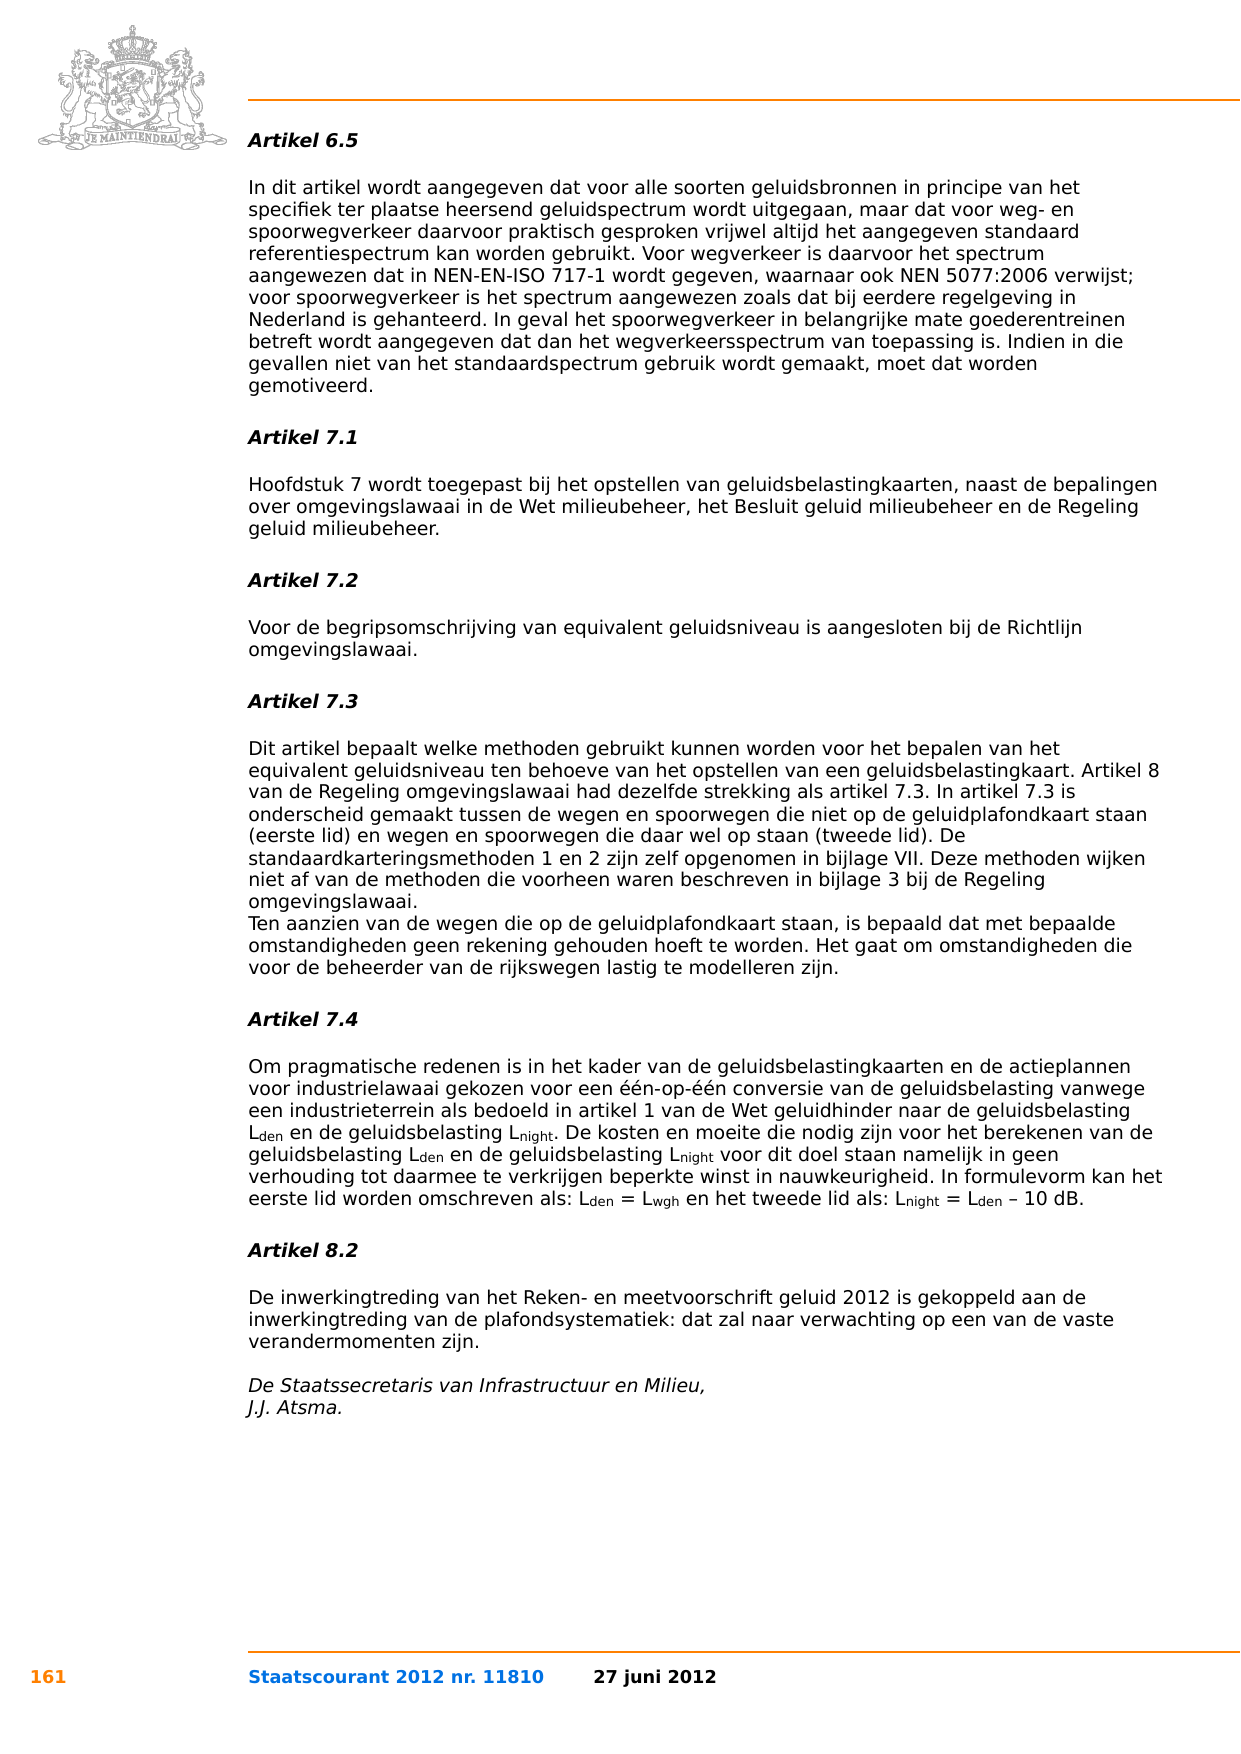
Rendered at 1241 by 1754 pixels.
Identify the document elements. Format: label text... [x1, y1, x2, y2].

subtitle Artikel 7.3 [248, 691, 1163, 712]
subtitle Artikel 7.1 [248, 427, 1163, 449]
subtitle Artikel 6.5 [248, 130, 1163, 152]
text Hoofdstuk 7 wordt toegepast bij het opstellen van geluidsbelastingkaarten, naast de bepalingen over omgevingslawaai in de Wet milieubeheer, het Besluit geluid milieubeheer en de Regeling geluid milieubeheer. [248, 474, 1163, 539]
subtitle Artikel 7.2 [248, 569, 1163, 592]
subtitle Artikel 7.4 [248, 1009, 1163, 1031]
text De Staatssecretaris van Infrastructuur en Milieu, J.J. Atsma. [248, 1375, 1163, 1419]
text De inwerkingtreding van het Reken- en meetvoorschrift geluid 2012 is gekoppeld aan de inwerkingtreding van de plafondsystematiek: dat zal naar verwachting op een van de vaste verandermomenten zijn. [248, 1287, 1163, 1353]
text Om pragmatische redenen is in het kader van de geluidsbelastingkaarten en de actieplannen voor industrielawaai gekozen voor een één-op-één conversie van de geluidsbelasting vanwege een industrieterrein als bedoeld in artikel 1 van de Wet geluidhinder naar de geluidsbelasting Lden en de geluidsbelasting Lnight. De kosten en moeite die nodig zijn voor het berekenen van de geluidsbelasting Lden en de geluidsbelasting Lnight voor dit doel staan namelijk in geen verhouding tot daarmee te verkrijgen beperkte winst in nauwkeurigheid. In formulevorm kan het eerste lid worden omschreven als: Lden = Lwgh en het tweede lid als: Lnight = Lden – 10 dB. [248, 1056, 1163, 1210]
picture [38, 25, 227, 150]
text Ten aanzien van de wegen die op de geluidplafondkaart staan, is bepaald dat met bepaalde omstandigheden geen rekening gehouden hoeft te worden. Het gaat om omstandigheden die voor de beheerder van de rijkswegen lastig te modelleren zijn. [248, 913, 1163, 979]
subtitle Artikel 8.2 [248, 1240, 1163, 1262]
text In dit artikel wordt aangegeven dat voor alle soorten geluidsbronnen in principe van het specifiek ter plaatse heersend geluidspectrum wordt uitgegaan, maar dat voor weg- en spoorwegverkeer daarvoor praktisch gesproken vrijwel altijd het aangegeven standaard referentiespectrum kan worden gebruikt. Voor wegverkeer is daarvoor het spectrum aangewezen dat in NEN-EN-ISO 717-1 wordt gegeven, waarnaar ook NEN 5077:2006 verwijst; voor spoorwegverkeer is het spectrum aangewezen zoals dat bij eerdere regelgeving in Nederland is gehanteerd. In geval het spoorwegverkeer in belangrijke mate goederentreinen betreft wordt aangegeven dat dan het wegverkeersspectrum van toepassing is. Indien in die gevallen niet van het standaardspectrum gebruik wordt gemaakt, moet dat worden gemotiveerd. [248, 177, 1163, 397]
text Dit artikel bepaalt welke methoden gebruikt kunnen worden voor het bepalen van het equivalent geluidsniveau ten behoeve van het opstellen van een geluidsbelastingkaart. Artikel 8 van de Regeling omgevingslawaai had dezelfde strekking als artikel 7.3. In artikel 7.3 is onderscheid gemaakt tussen de wegen en spoorwegen die niet op de geluidplafondkaart staan (eerste lid) en wegen en spoorwegen die daar wel op staan (tweede lid). De standaardkarteringsmethoden 1 en 2 zijn zelf opgenomen in bijlage VII. Deze methoden wijken niet af van de methoden die voorheen waren beschreven in bijlage 3 bij de Regeling omgevingslawaai. [248, 737, 1163, 913]
text Voor de begripsomschrijving van equivalent geluidsniveau is aangesloten bij de Richtlijn omgevingslawaai. [248, 617, 1163, 661]
